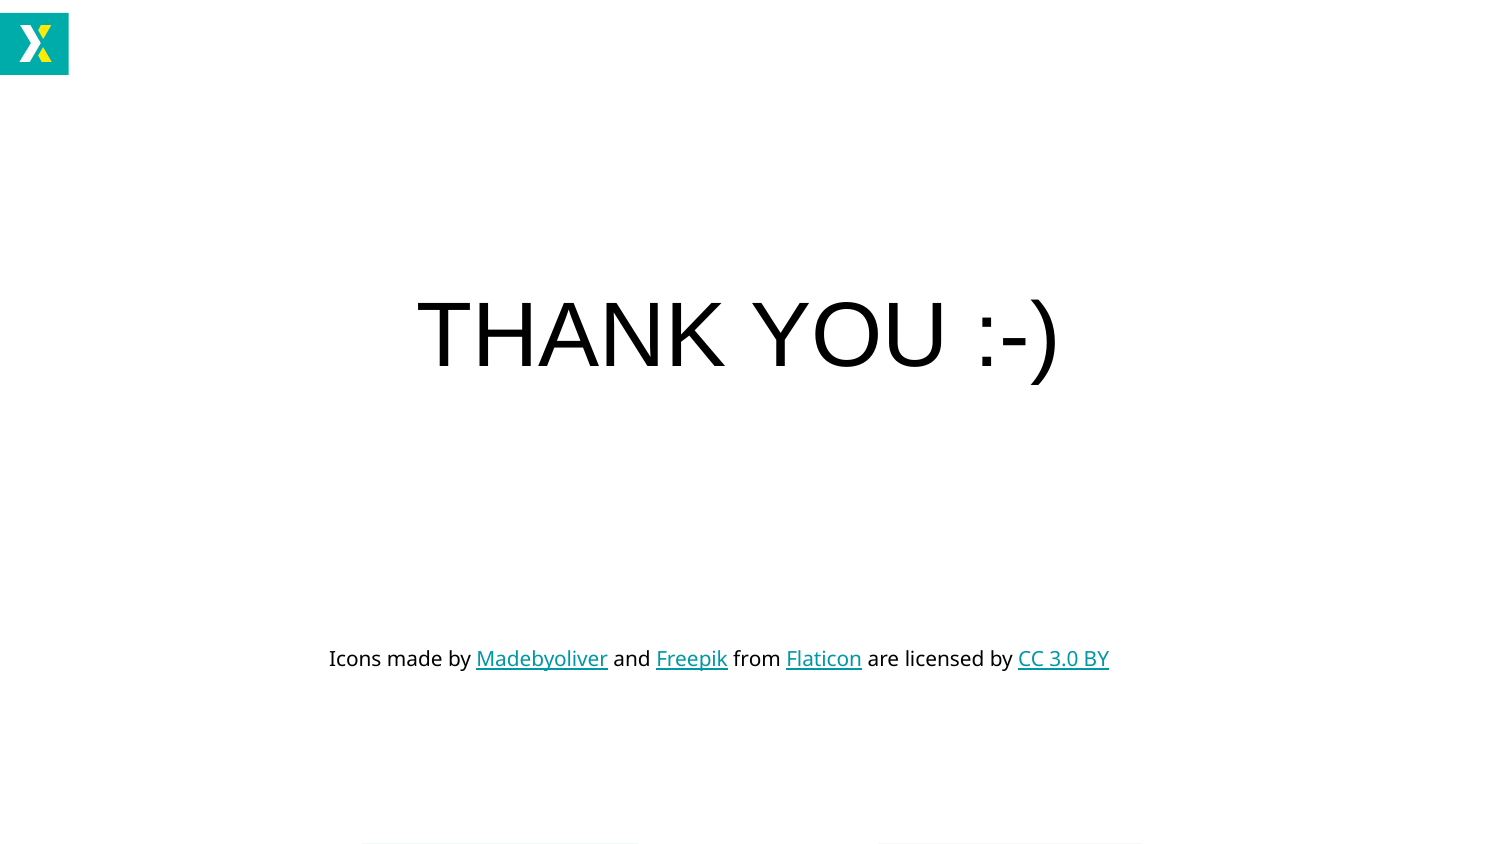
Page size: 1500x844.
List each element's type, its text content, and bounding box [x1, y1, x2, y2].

text_box Icons made by Madebyoliver and Freepik from Flaticon are licensed by CC 3.0 BY [71, 220, 1367, 664]
text_box THANK YOU :-) [401, 276, 1134, 497]
picture [17, 25, 54, 62]
